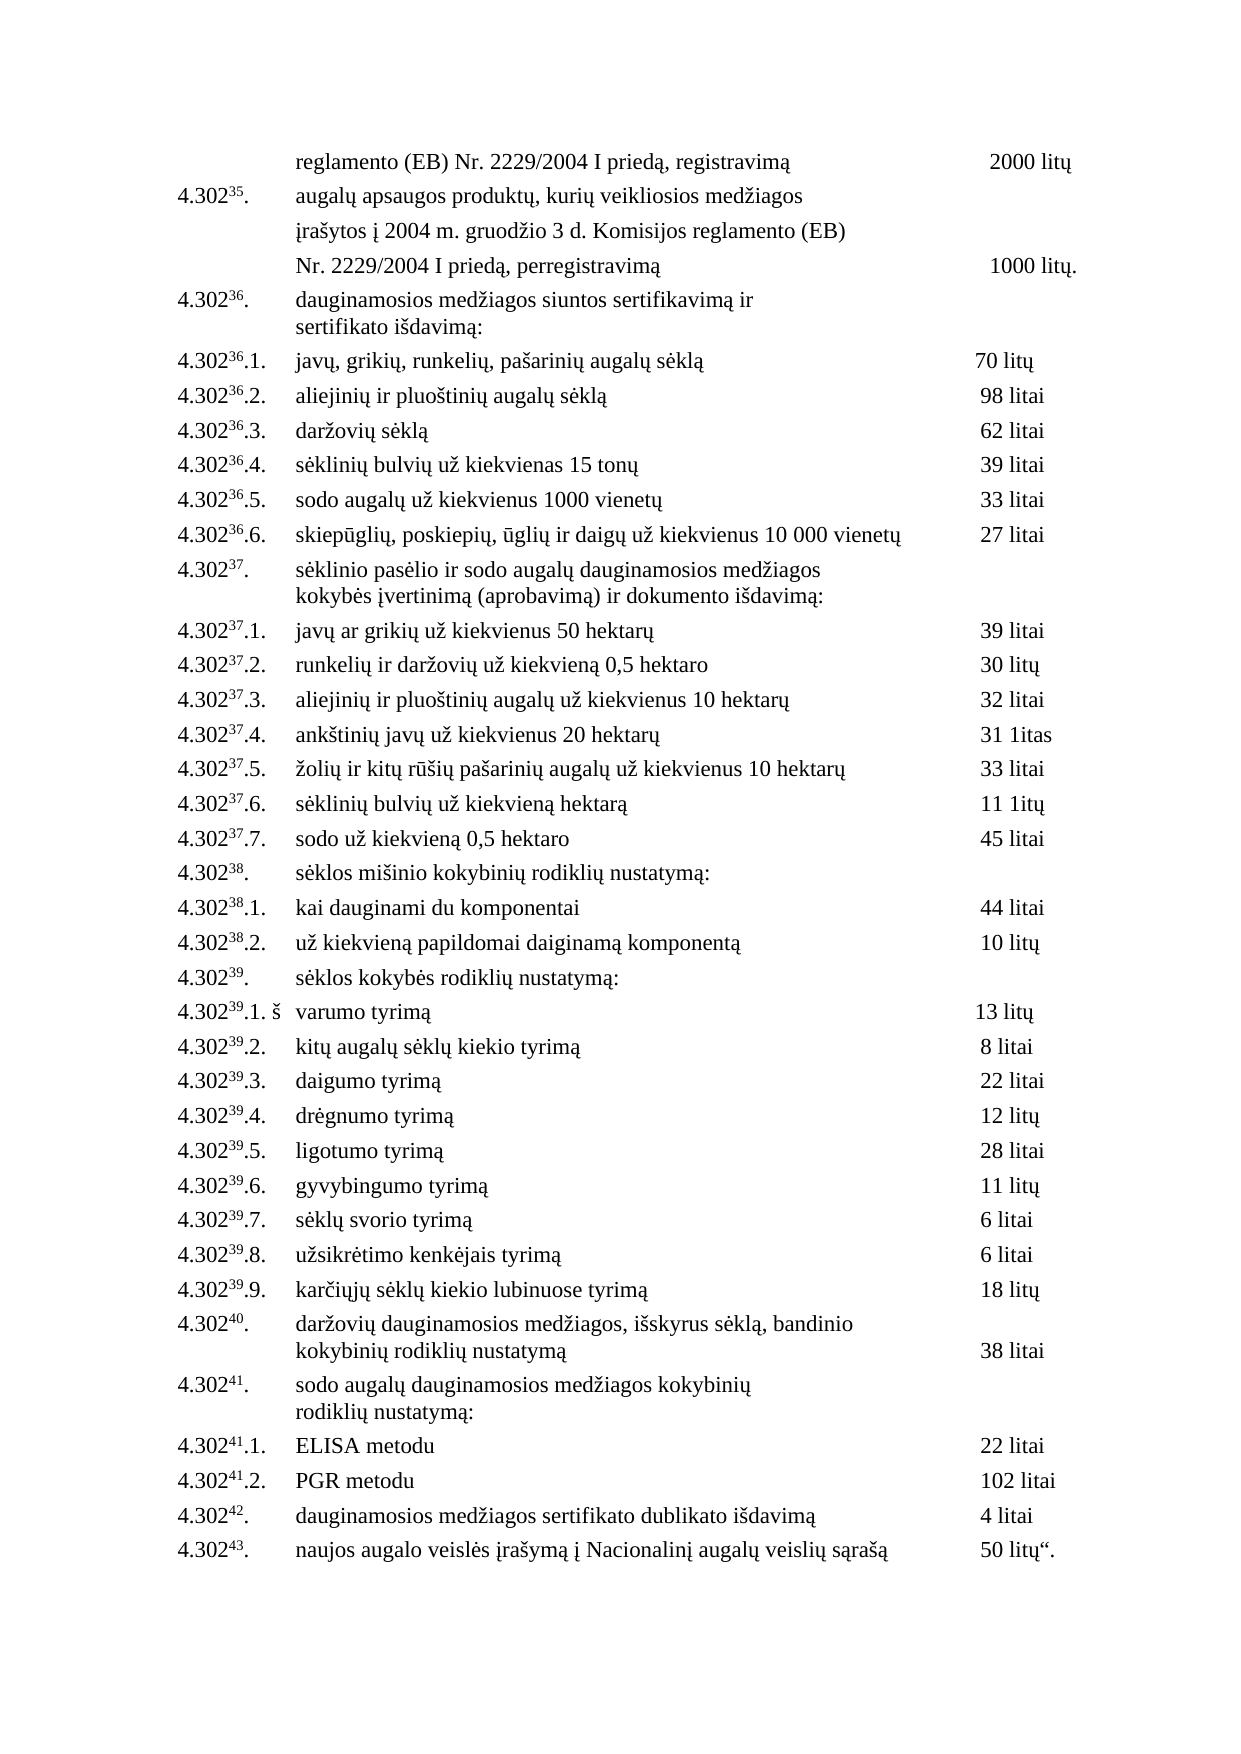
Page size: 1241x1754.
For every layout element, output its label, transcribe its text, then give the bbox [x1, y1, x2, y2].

text 4.30238.1. kai dauginami du komponentai 44 litai [177, 894, 1122, 921]
text 4.30238. sėklos mišinio kokybinių rodiklių nustatymą: [177, 859, 1122, 886]
text 4.30239.1. š varumo tyrimą 13 litų [177, 998, 1122, 1024]
text 4.30240. daržovių dauginamosios medžiagos, išskyrus sėklą, bandinio kokybinių rodiklių nustatymą 38 litai [177, 1310, 1122, 1363]
text 4.30237.6. sėklinių bulvių už kiekvieną hektarą 11 1itų [177, 790, 1122, 816]
text 4.30243. naujos augalo veislės įrašymą į Nacionalinį augalų veislių sąrašą 50 litų“. [177, 1537, 1122, 1563]
text 4.30239.5. ligotumo tyrimą 28 litai [177, 1137, 1122, 1163]
text 4.30239.6. gyvybingumo tyrimą 11 litų [177, 1172, 1122, 1198]
text 4.30236.3. daržovių sėklą 62 litai [177, 417, 1122, 443]
text 4.30239.3. daigumo tyrimą 22 litai [177, 1068, 1122, 1094]
text 4.30235. augalų apsaugos produktų, kurių veikliosios medžiagos [177, 182, 1122, 209]
text 4.30242. dauginamosios medžiagos sertifikato dublikato išdavimą 4 litai [177, 1502, 1122, 1528]
text 4.30236.5. sodo augalų už kiekvienus 1000 vienetų 33 litai [177, 486, 1122, 513]
text 4.30236.1. javų, grikių, runkelių, pašarinių augalų sėklą 70 litų [177, 347, 1122, 374]
text 4.30236.6. skiepūglių, poskiepių, ūglių ir daigų už kiekvienus 10 000 vienetų 27 litai [177, 521, 1122, 547]
text 4.30237.2. runkelių ir daržovių už kiekvieną 0,5 hektaro 30 litų [177, 651, 1122, 678]
text 4.30239. sėklos kokybės rodiklių nustatymą: [177, 963, 1122, 990]
text 4.30237.1. javų ar grikių už kiekvienus 50 hektarų 39 litai [177, 617, 1122, 643]
text 4.30239.2. kitų augalų sėklų kiekio tyrimą 8 litai [177, 1033, 1122, 1059]
text 4.30239.8. užsikrėtimo kenkėjais tyrimą 6 litai [177, 1241, 1122, 1267]
text įrašytos į 2004 m. gruodžio 3 d. Komisijos reglamento (EB) [177, 217, 1122, 243]
text reglamento (EB) Nr. 2229/2004 I priedą, registravimą 2000 litų [177, 148, 1122, 174]
text 4.30239.7. sėklų svorio tyrimą 6 litai [177, 1206, 1122, 1233]
text 4.30236.2. aliejinių ir pluoštinių augalų sėklą 98 litai [177, 382, 1122, 408]
text 4.30241. sodo augalų dauginamosios medžiagos kokybinių rodiklių nustatymą: [177, 1371, 1122, 1424]
text 4.30239.9. karčiųjų sėklų kiekio lubinuose tyrimą 18 litų [177, 1276, 1122, 1302]
text 4.30237.7. sodo už kiekvieną 0,5 hektaro 45 litai [177, 825, 1122, 851]
text 4.30237.5. žolių ir kitų rūšių pašarinių augalų už kiekvienus 10 hektarų 33 litai [177, 755, 1122, 782]
text 4.30237.3. aliejinių ir pluoštinių augalų už kiekvienus 10 hektarų 32 litai [177, 686, 1122, 712]
text Nr. 2229/2004 I priedą, perregistravimą 1000 litų. [177, 252, 1122, 278]
text 4.30237. sėklinio pasėlio ir sodo augalų dauginamosios medžiagos kokybės įvertinimą (aprobavimą) ir dokumento išdavimą: [177, 556, 1122, 608]
text 4.30237.4. ankštinių javų už kiekvienus 20 hektarų 31 1itas [177, 721, 1122, 747]
text 4.30236.4. sėklinių bulvių už kiekvienas 15 tonų 39 litai [177, 452, 1122, 478]
text 4.30238.2. už kiekvieną papildomai daiginamą komponentą 10 litų [177, 929, 1122, 955]
text 4.30241.1. ELISA metodu 22 litai [177, 1432, 1122, 1459]
text 4.30236. dauginamosios medžiagos siuntos sertifikavimą ir sertifikato išdavimą: [177, 286, 1122, 339]
text 4.30241.2. PGR metodu 102 litai [177, 1467, 1122, 1493]
text 4.30239.4. drėgnumo tyrimą 12 litų [177, 1102, 1122, 1129]
